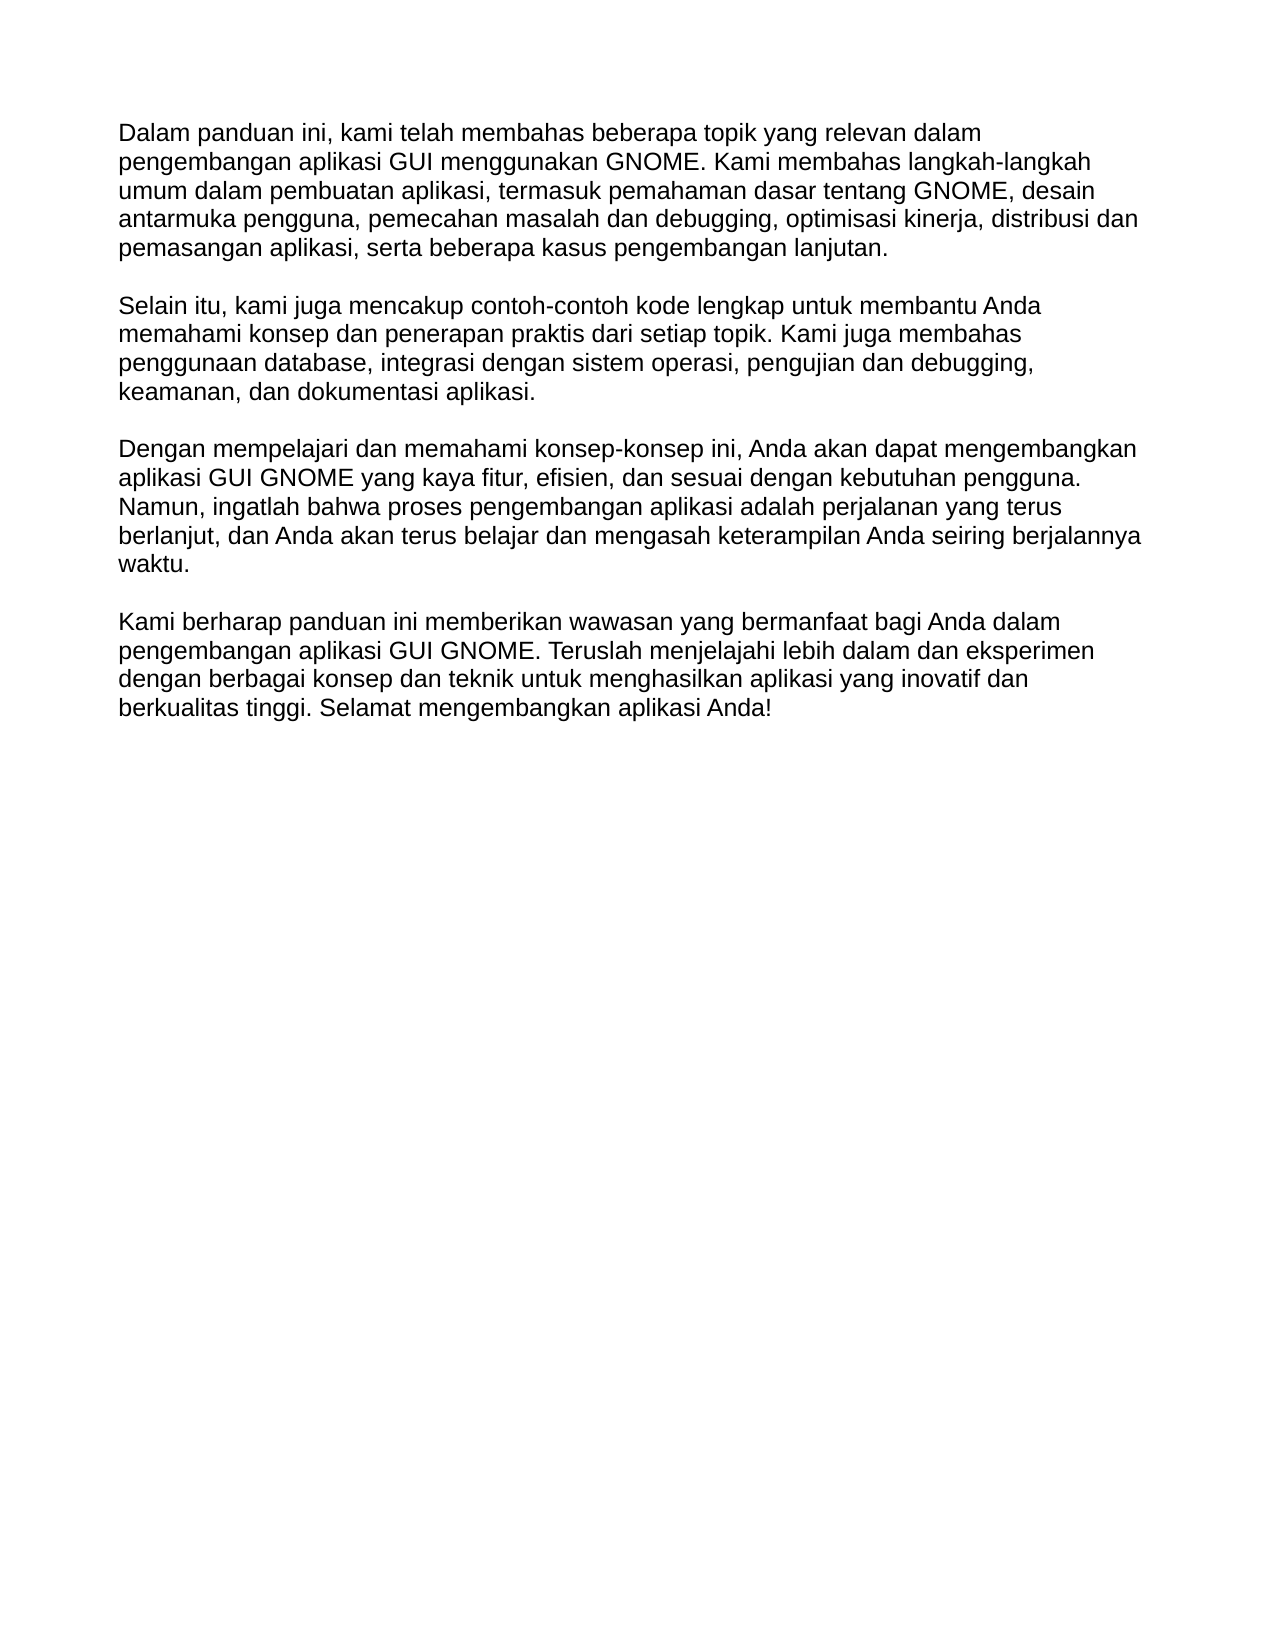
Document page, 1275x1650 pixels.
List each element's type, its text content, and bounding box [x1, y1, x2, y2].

text Kami berharap panduan ini memberikan wawasan yang bermanfaat bagi Anda dalam pengembangan aplikasi GUI GNOME. Teruslah menjelajahi lebih dalam dan eksperimen dengan berbagai konsep dan teknik untuk menghasilkan aplikasi yang inovatif dan berkualitas tinggi. Selamat mengembangkan aplikasi Anda! [118, 607, 1157, 722]
text Selain itu, kami juga mencakup contoh-contoh kode lengkap untuk membantu Anda memahami konsep dan penerapan praktis dari setiap topik. Kami juga membahas penggunaan database, integrasi dengan sistem operasi, pengujian dan debugging, keamanan, dan dokumentasi aplikasi. [118, 291, 1157, 406]
text Dengan mempelajari dan memahami konsep-konsep ini, Anda akan dapat mengembangkan aplikasi GUI GNOME yang kaya fitur, efisien, dan sesuai dengan kebutuhan pengguna. Namun, ingatlah bahwa proses pengembangan aplikasi adalah perjalanan yang terus berlanjut, dan Anda akan terus belajar dan mengasah keterampilan Anda seiring berjalannya waktu. [118, 434, 1157, 578]
text Dalam panduan ini, kami telah membahas beberapa topik yang relevan dalam pengembangan aplikasi GUI menggunakan GNOME. Kami membahas langkah-langkah umum dalam pembuatan aplikasi, termasuk pemahaman dasar tentang GNOME, desain antarmuka pengguna, pemecahan masalah dan debugging, optimisasi kinerja, distribusi dan pemasangan aplikasi, serta beberapa kasus pengembangan lanjutan. [118, 118, 1157, 262]
